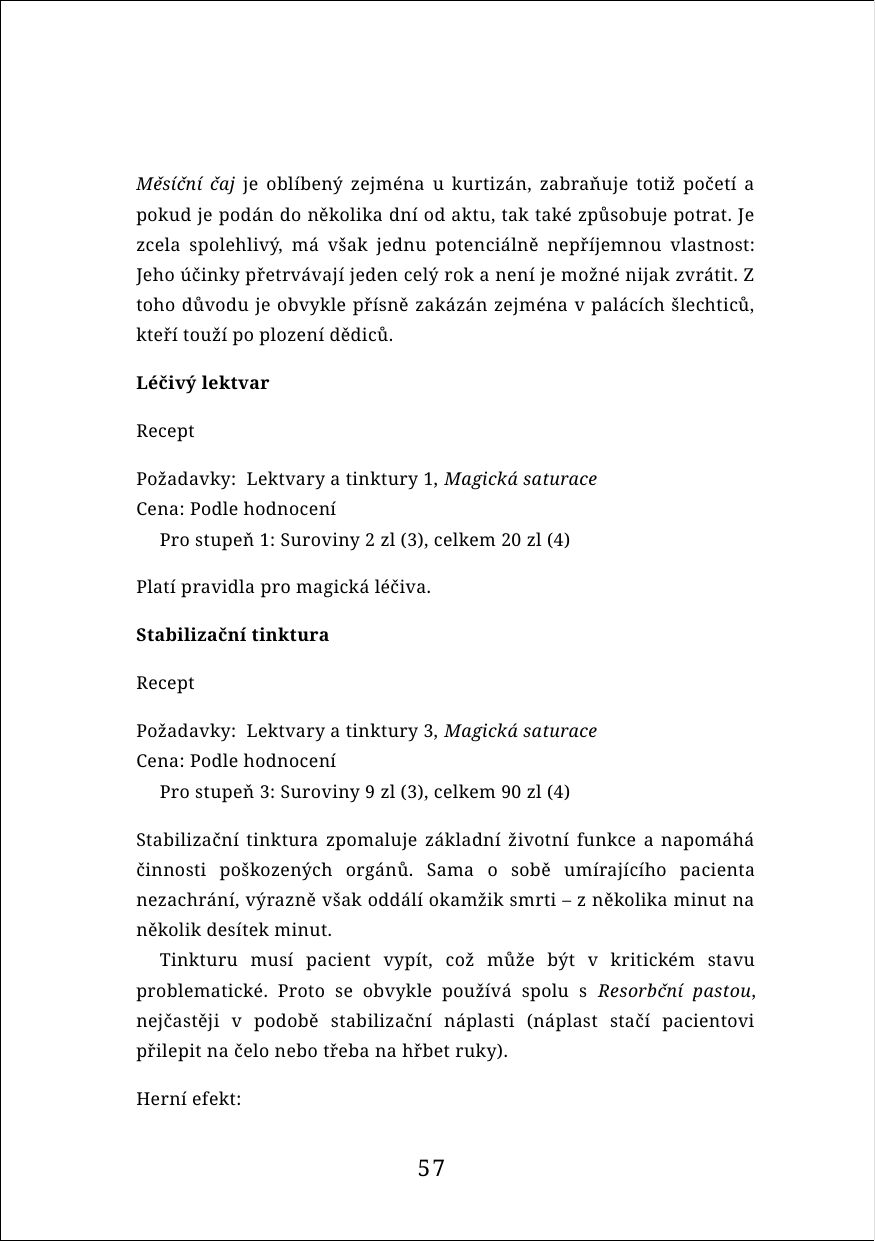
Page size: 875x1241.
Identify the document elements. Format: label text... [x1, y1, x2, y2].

text Požadavky: Lektvary a tinktury 1, Magická saturace Cena: Podle hodnocení Pro stupeň 1: Suroviny 2 zl (3), celkem 20 zl (4) [136, 467, 756, 551]
text Platí pravidla pro magická léčiva. [136, 575, 756, 599]
text Recept [136, 671, 756, 695]
text Stabilizační tinktura [136, 623, 756, 647]
text Požadavky: Lektvary a tinktury 3, Magická saturace Cena: Podle hodnocení Pro stupeň 3: Suroviny 9 zl (3), celkem 90 zl (4) [136, 719, 756, 803]
text Herní efekt: [136, 1086, 756, 1111]
text Stabilizační tinktura zpomaluje základní životní funkce a napomáhá činnosti poškozených orgánů. Sama o sobě umírajícího pacienta nezachrání, výrazně však oddálí okamžik smrti – z několika minut na několik desítek minut. Tinkturu musí pacient vypít, což může být v kritickém stavu problematické. Proto se obvykle používá spolu s Resorbční pastou, nejčastěji v podobě stabilizační náplasti (náplast stačí pacientovi přilepit na čelo nebo třeba na hřbet ruky). [136, 827, 756, 1063]
text Léčivý lektvar [136, 371, 756, 395]
text Recept [136, 419, 756, 443]
text Měsíční čaj je oblíbený zejména u kurtizán, zabraňuje totiž početí a pokud je podán do několika dní od aktu, tak také způsobuje potrat. Je zcela spolehlivý, má však jednu potenciálně nepříjemnou vlastnost: Jeho účinky přetrvávají jeden celý rok a není je možné nijak zvrátit. Z toho důvodu je obvykle přísně zakázán zejména v palácích šlechticů, kteří touží po plození dědiců. [136, 172, 756, 347]
